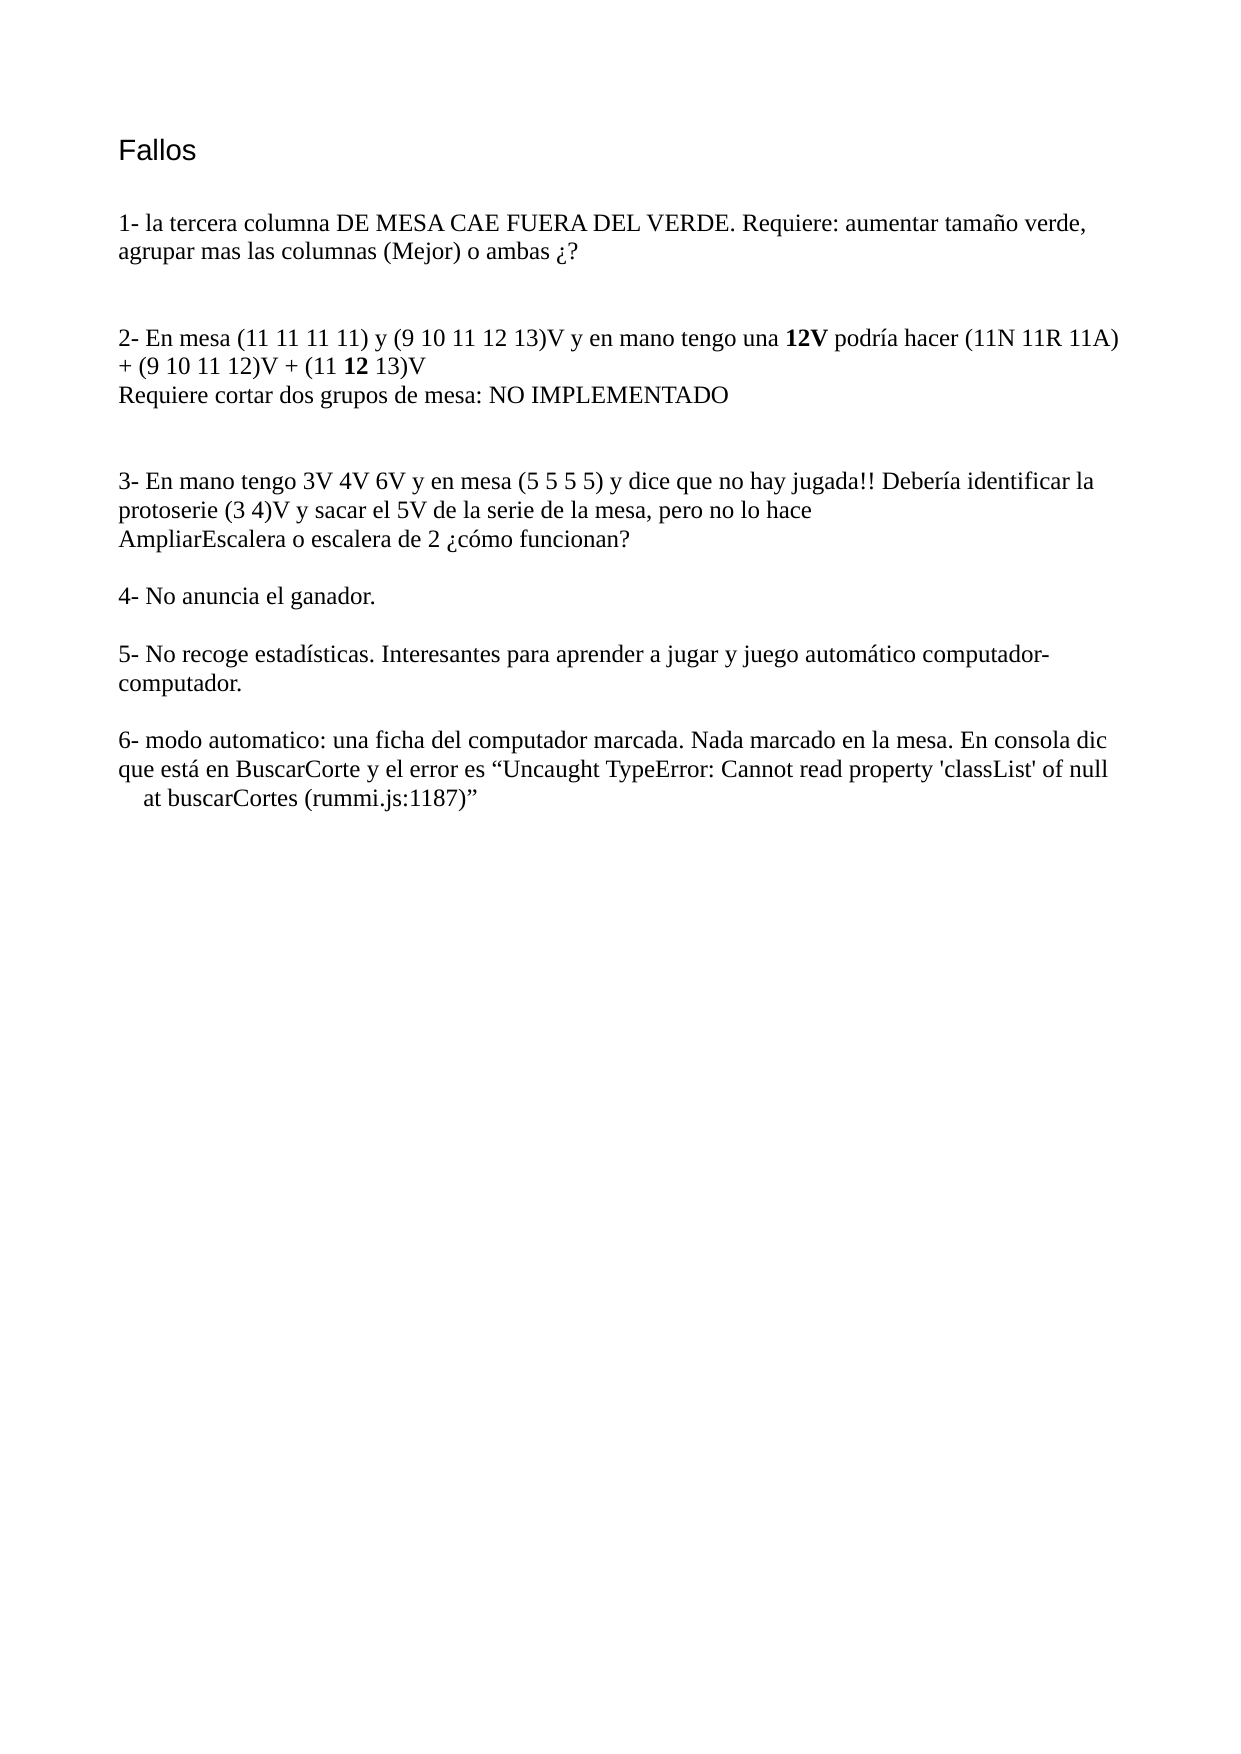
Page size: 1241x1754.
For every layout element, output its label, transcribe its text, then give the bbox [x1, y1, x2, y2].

text Requiere cortar dos grupos de mesa: NO IMPLEMENTADO [118, 380, 1122, 409]
text 3- En mano tengo 3V 4V 6V y en mesa (5 5 5 5) y dice que no hay jugada!! Debería identificar la protoserie (3 4)V y sacar el 5V de la serie de la mesa, pero no lo hace [118, 466, 1122, 524]
text 4- No anuncia el ganador. [118, 581, 1122, 610]
text 6- modo automatico: una ficha del computador marcada. Nada marcado en la mesa. En consola dic que está en BuscarCorte y el error es “Uncaught TypeError: Cannot read property 'classList' of null at buscarCortes (rummi.js:1187)” [118, 725, 1122, 811]
subtitle Fallos [118, 133, 1122, 166]
text 2- En mesa (11 11 11 11) y (9 10 11 12 13)V y en mano tengo una 12V podría hacer (11N 11R 11A) + (9 10 11 12)V + (11 12 13)V [118, 323, 1122, 380]
text AmpliarEscalera o escalera de 2 ¿cómo funcionan? [118, 524, 1122, 553]
text 1- la tercera columna DE MESA CAE FUERA DEL VERDE. Requiere: aumentar tamaño verde, agrupar mas las columnas (Mejor) o ambas ¿? [118, 208, 1122, 265]
text 5- No recoge estadísticas. Interesantes para aprender a jugar y juego automático computador-computador. [118, 639, 1122, 696]
